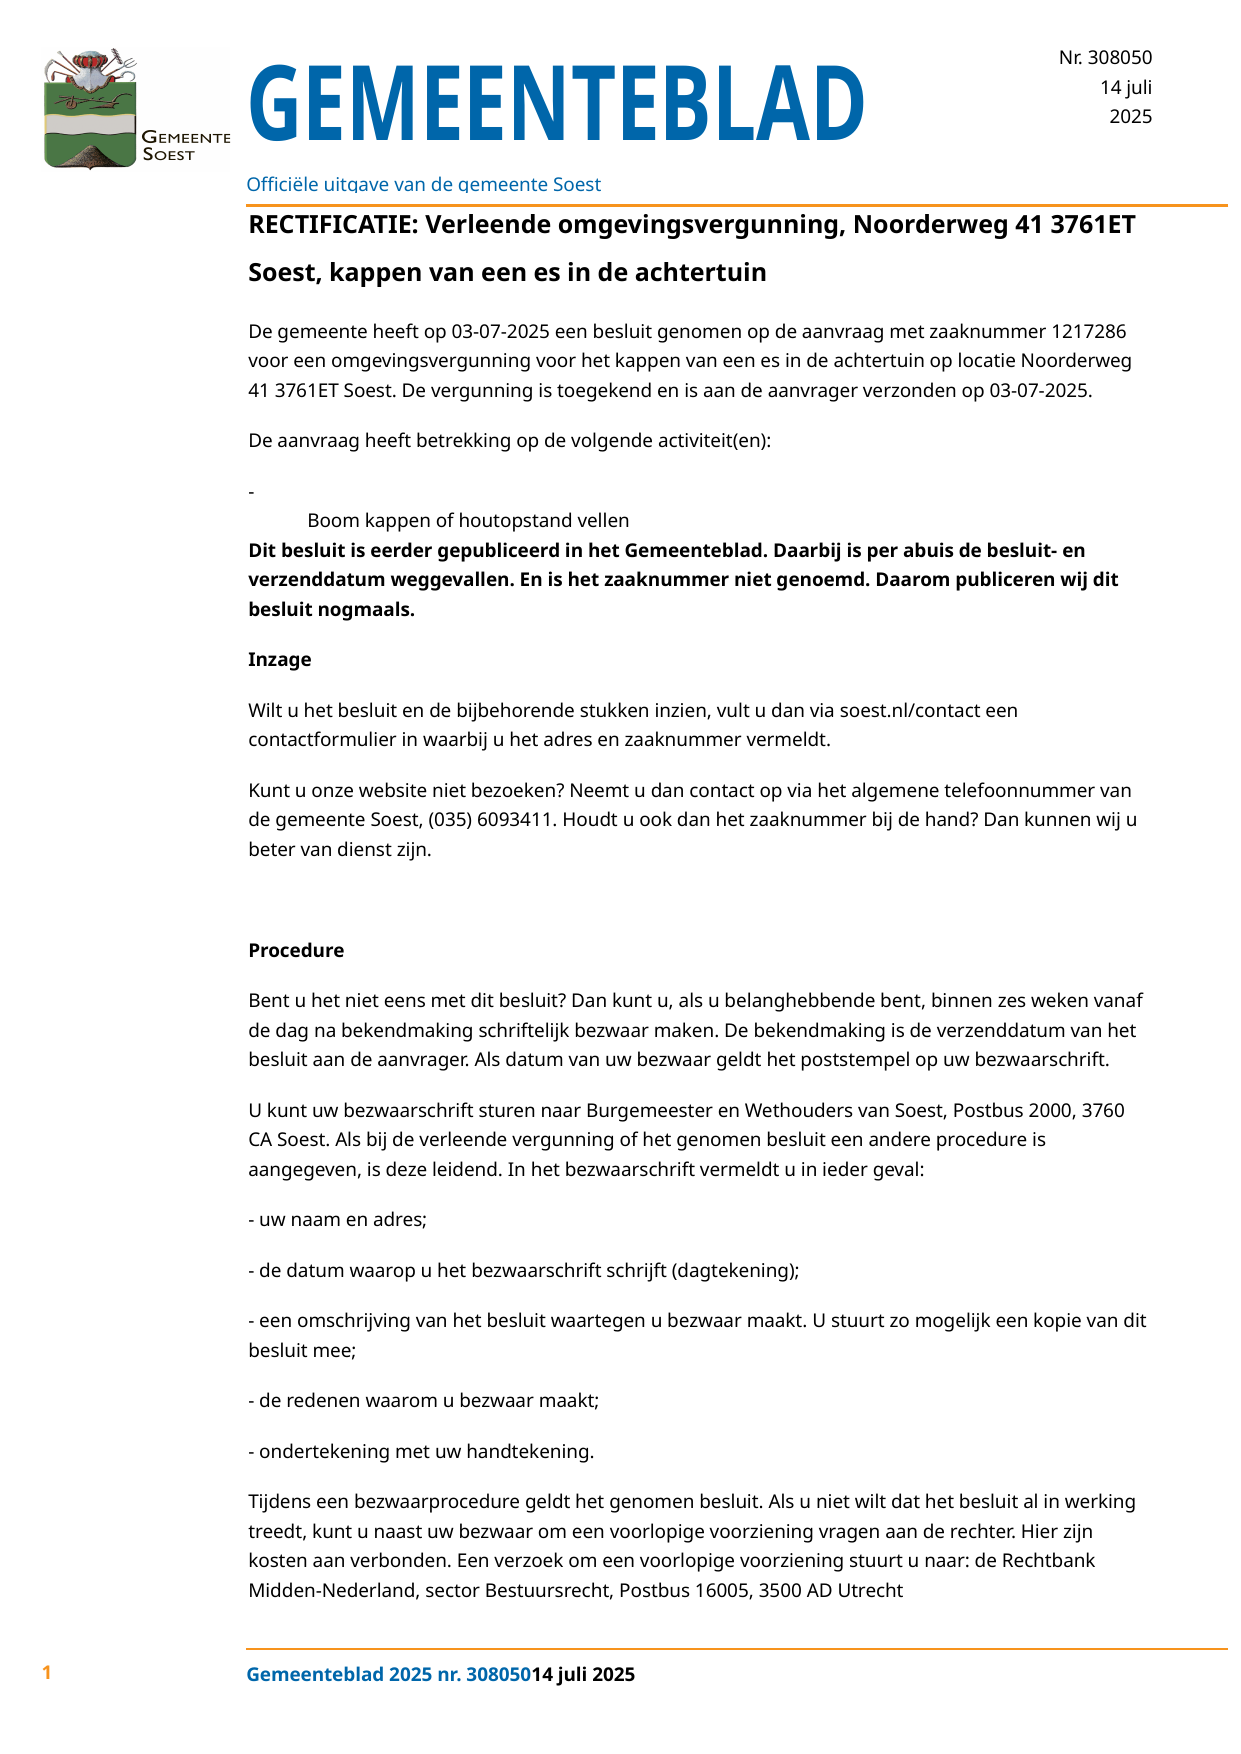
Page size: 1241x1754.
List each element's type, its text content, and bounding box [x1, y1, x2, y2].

text Dit besluit is eerder gepubliceerd in het Gemeenteblad. Daarbij is per abuis de besluit- en verzenddatum weggevallen. En is het zaaknummer niet genoemd. Daarom publiceren wij dit besluit nogmaals. [248, 537, 1152, 622]
text - de redenen waarom u bezwaar maakt; [248, 1387, 1152, 1413]
text - uw naam en adres; [248, 1207, 1152, 1232]
list Boom kappen of houtopstand vellen [248, 507, 1152, 533]
text - de datum waarop u het bezwaarschrift schrijft (dagtekening); [248, 1257, 1152, 1283]
text RECTIFICATIE: Verleende omgevingsvergunning, Noorderweg 41 3761ET Soest, kappen van een es in de achtertuin [248, 207, 1152, 288]
text De gemeente heeft op 03-07-2025 een besluit genomen op de aanvraag met zaaknummer 1217286 voor een omgevingsvergunning voor het kappen van een es in de achtertuin op locatie Noorderweg 41 3761ET Soest. De vergunning is toegekend en is aan de aanvrager verzonden op 03-07-2025. [248, 318, 1152, 403]
text U kunt uw bezwaarschrift sturen naar Burgemeester en Wethouders van Soest, Postbus 2000, 3760 CA Soest. Als bij de verleende vergunning of het genomen besluit een andere procedure is aangegeven, is deze leidend. In het bezwaarschrift vermeldt u in ieder geval: [248, 1097, 1152, 1182]
text Bent u het niet eens met dit besluit? Dan kunt u, als u belanghebbende bent, binnen zes weken vanaf de dag na bekendmaking schriftelijk bezwaar maken. De bekendmaking is de verzenddatum van het besluit aan de aanvrager. Als datum van uw bezwaar geldt het poststempel op uw bezwaarschrift. [248, 987, 1152, 1072]
picture [41, 47, 231, 172]
text - een omschrijving van het besluit waartegen u bezwaar maakt. U stuurt zo mogelijk een kopie van dit besluit mee; [248, 1307, 1152, 1363]
text - ondertekening met uw handtekening. [248, 1438, 1152, 1464]
text Procedure [248, 937, 1152, 963]
text Wilt u het besluit en de bijbehorende stukken inzien, vult u dan via soest.nl/contact een contactformulier in waarbij u het adres en zaaknummer vermeldt. [248, 697, 1152, 752]
text De aanvraag heeft betrekking op de volgende activiteit(en): [248, 427, 1152, 453]
text Inzage [248, 647, 1152, 672]
text Kunt u onze website niet bezoeken? Neemt u dan contact op via het algemene telefoonnummer van de gemeente Soest, (035) 6093411. Houdt u ook dan het zaaknummer bij de hand? Dan kunnen wij u beter van dienst zijn. [248, 777, 1152, 862]
text Tijdens een bezwaarprocedure geldt het genomen besluit. Als u niet wilt dat het besluit al in werking treedt, kunt u naast uw bezwaar om een voorlopige voorziening vragen aan de rechter. Hier zijn kosten aan verbonden. Een verzoek om een voorlopige voorziening stuurt u naar: de Rechtbank Midden-Nederland, sector Bestuursrecht, Postbus 16005, 3500 AD Utrecht [248, 1488, 1152, 1603]
